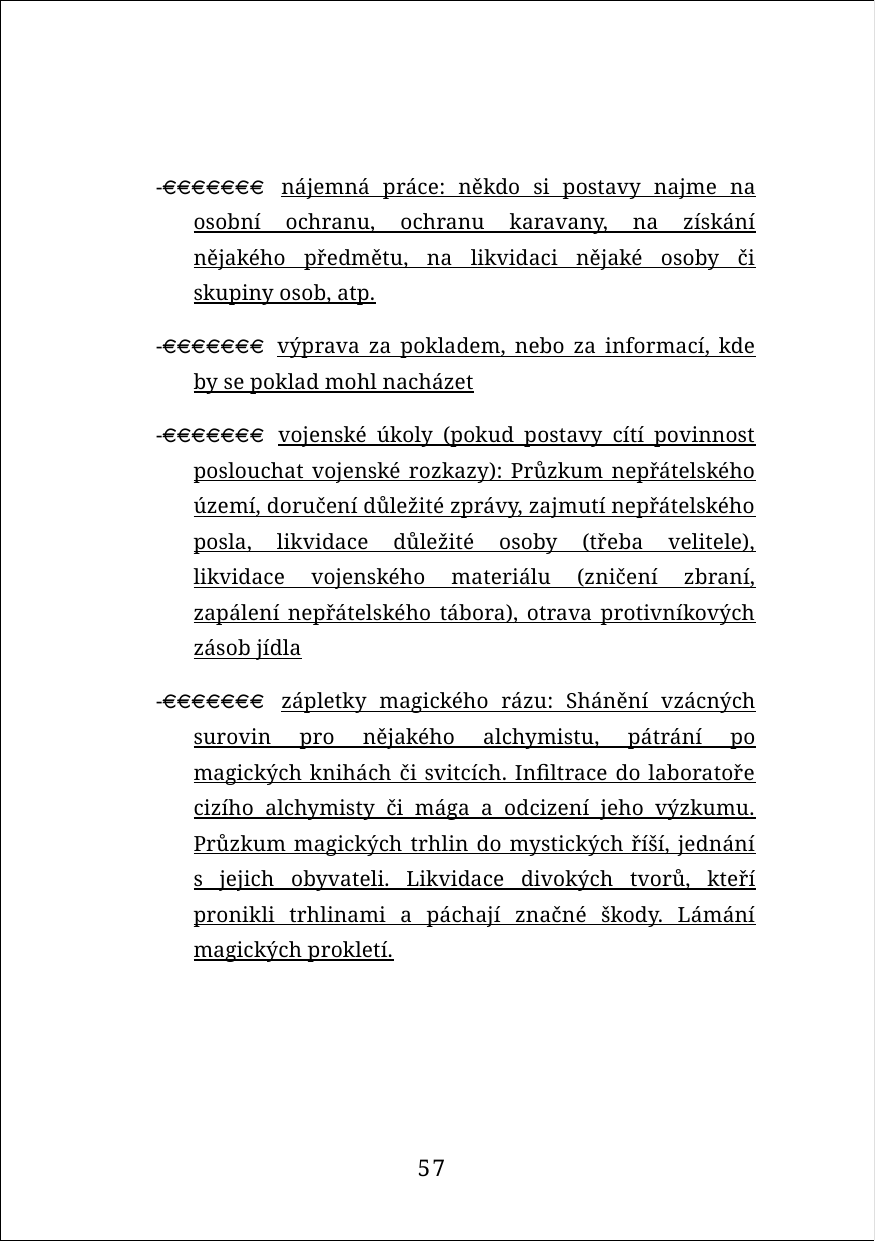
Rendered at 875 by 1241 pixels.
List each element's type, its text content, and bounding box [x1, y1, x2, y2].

text - vojenské úkoly (pokud postavy cítí povinnost poslouchat vojenské rozkazy): Průzkum nepřátelského území, doručení důležité zprávy, zajmutí nepřátelského posla, likvidace důležité osoby (třeba velitele), likvidace vojenského materiálu (zničení zbraní, zapálení nepřátelského tábora), otrava protivníkových zásob jídla [156, 420, 756, 662]
text - výprava za pokladem, nebo za informací, kde by se poklad mohl nacházet [156, 332, 756, 396]
text - nájemná práce: někdo si postavy najme na osobní ochranu, ochranu karavany, na získání nějakého předmětu, na likvidaci nějaké osoby či skupiny osob, atp. [156, 172, 756, 307]
text - zápletky magického rázu: Shánění vzácných surovin pro nějakého alchymistu, pátrání po magických knihách či svitcích. Infiltrace do laboratoře cizího alchymisty či mága a odcizení jeho výzkumu. Průzkum magických trhlin do mystických říší, jednání s jejich obyvateli. Likvidace divokých tvorů, kteří pronikli trhlinami a páchají značné škody. Lámání magických prokletí. [156, 687, 756, 964]
